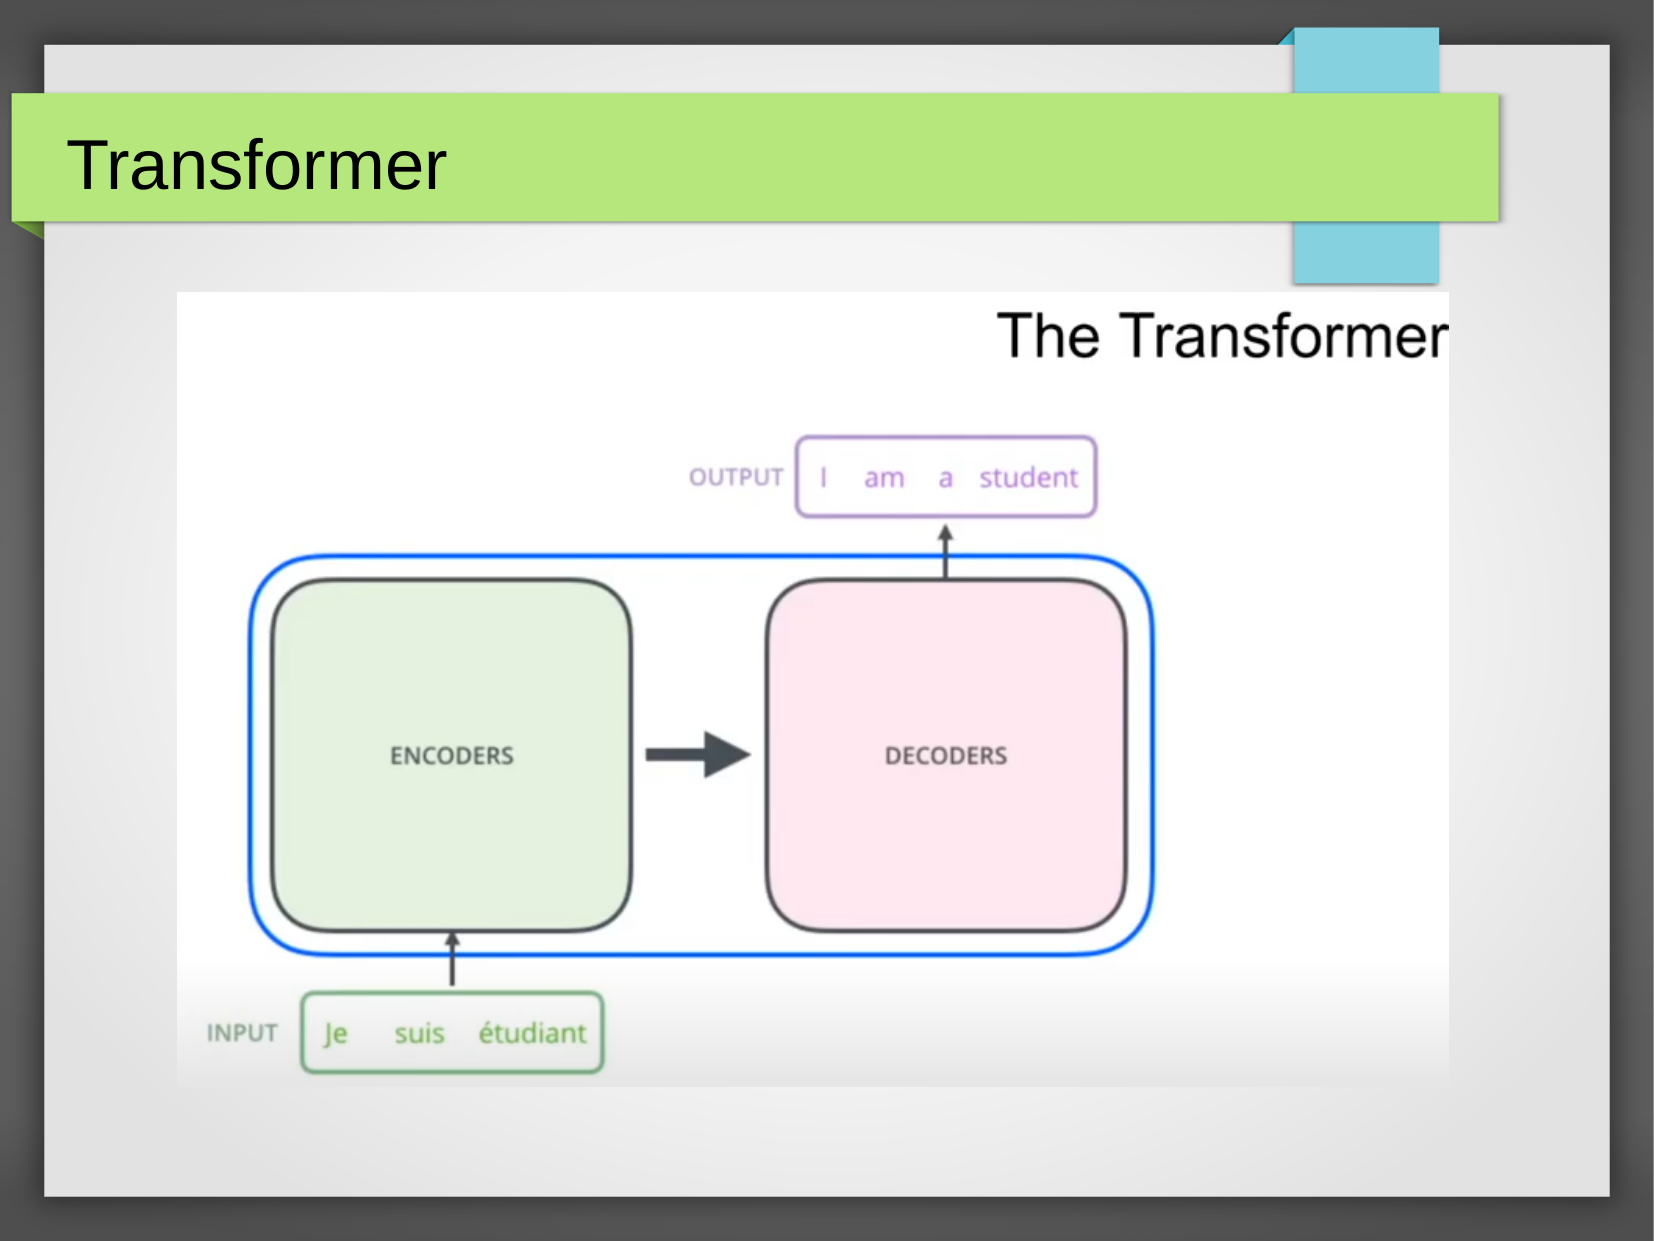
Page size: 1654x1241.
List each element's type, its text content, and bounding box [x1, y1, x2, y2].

picture [0, 0, 1654, 1241]
title Transformer [46, 125, 1441, 206]
